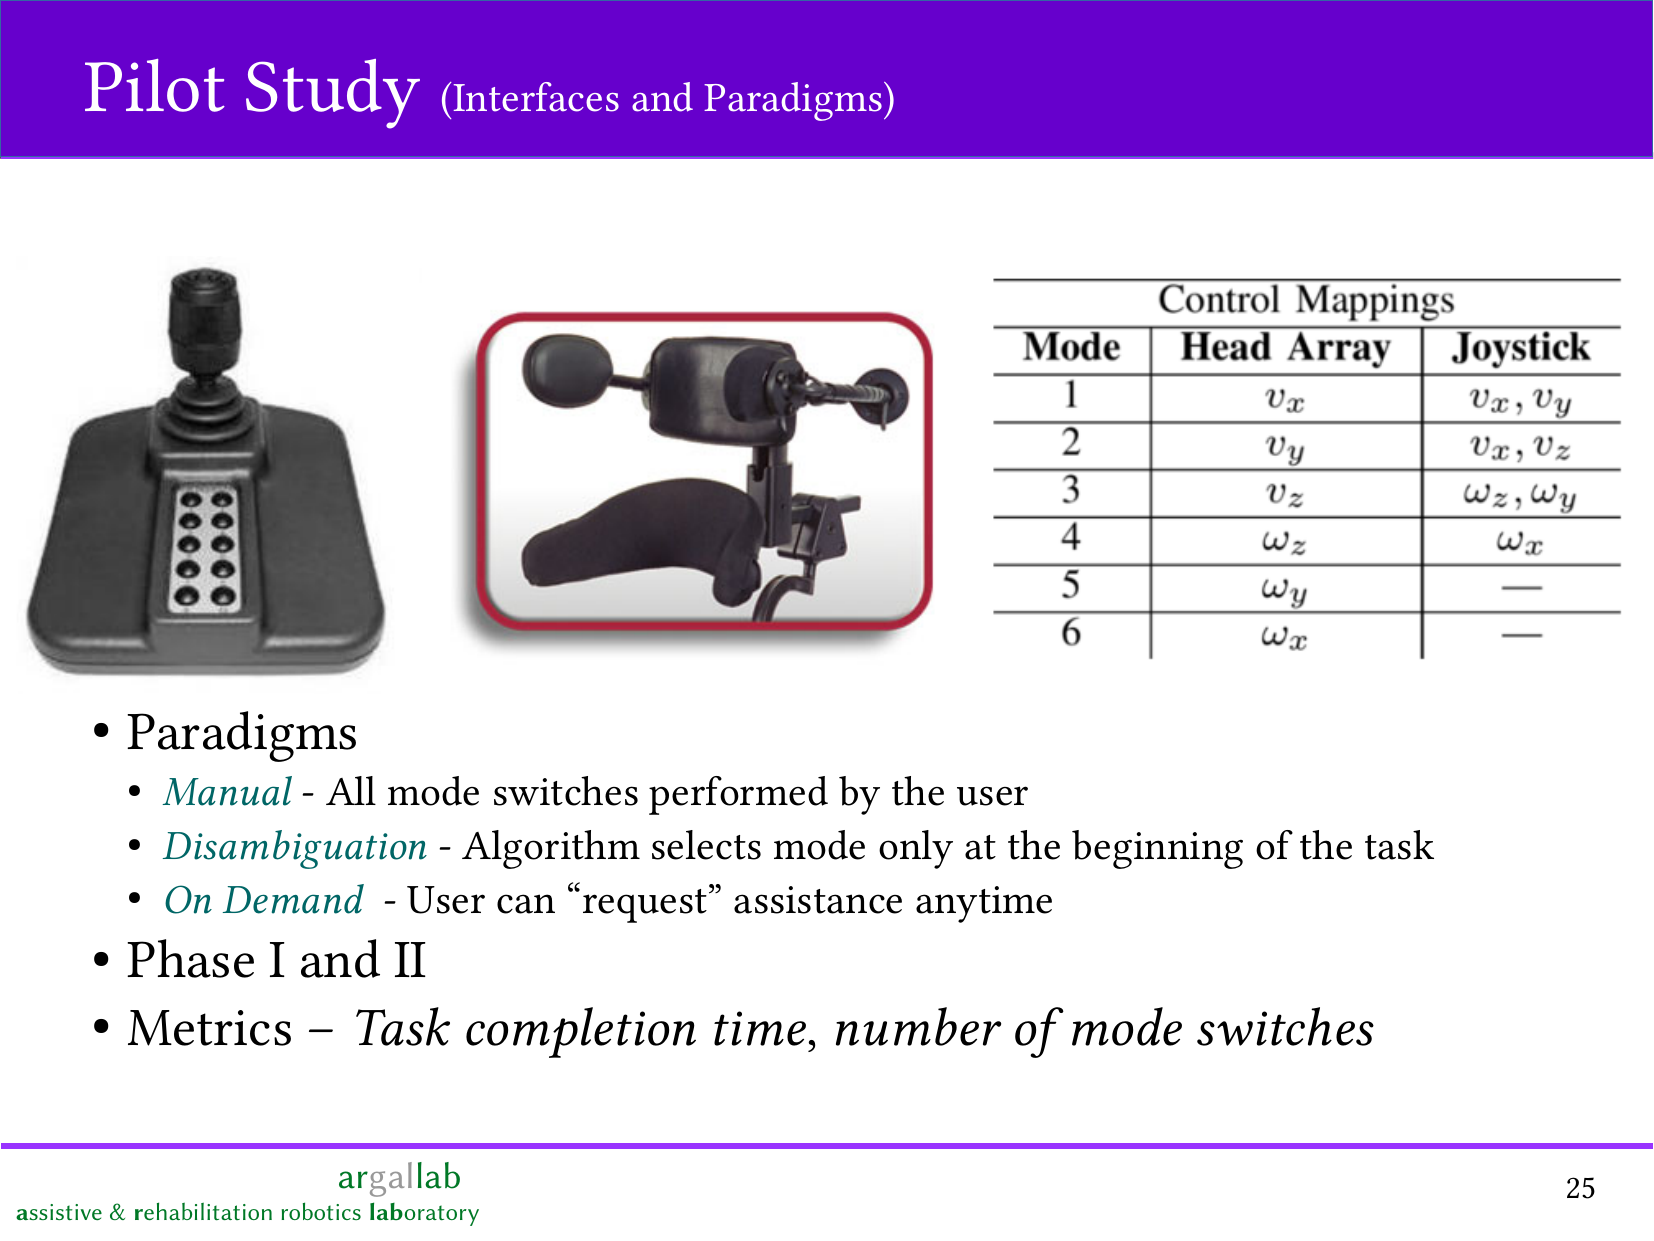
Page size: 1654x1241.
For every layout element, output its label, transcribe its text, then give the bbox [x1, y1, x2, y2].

picture [14, 256, 1653, 694]
text_box Paradigms Manual - All mode switches performed by the user Disambiguation - Algorithm selects mode only at the beginning of the task On Demand - User can “request” assistance anytime Phase I and II Metrics – Task completion time, number of mode switches [76, 693, 1636, 1241]
text_box Pilot Study (Interfaces and Paradigms) [69, 36, 1621, 138]
